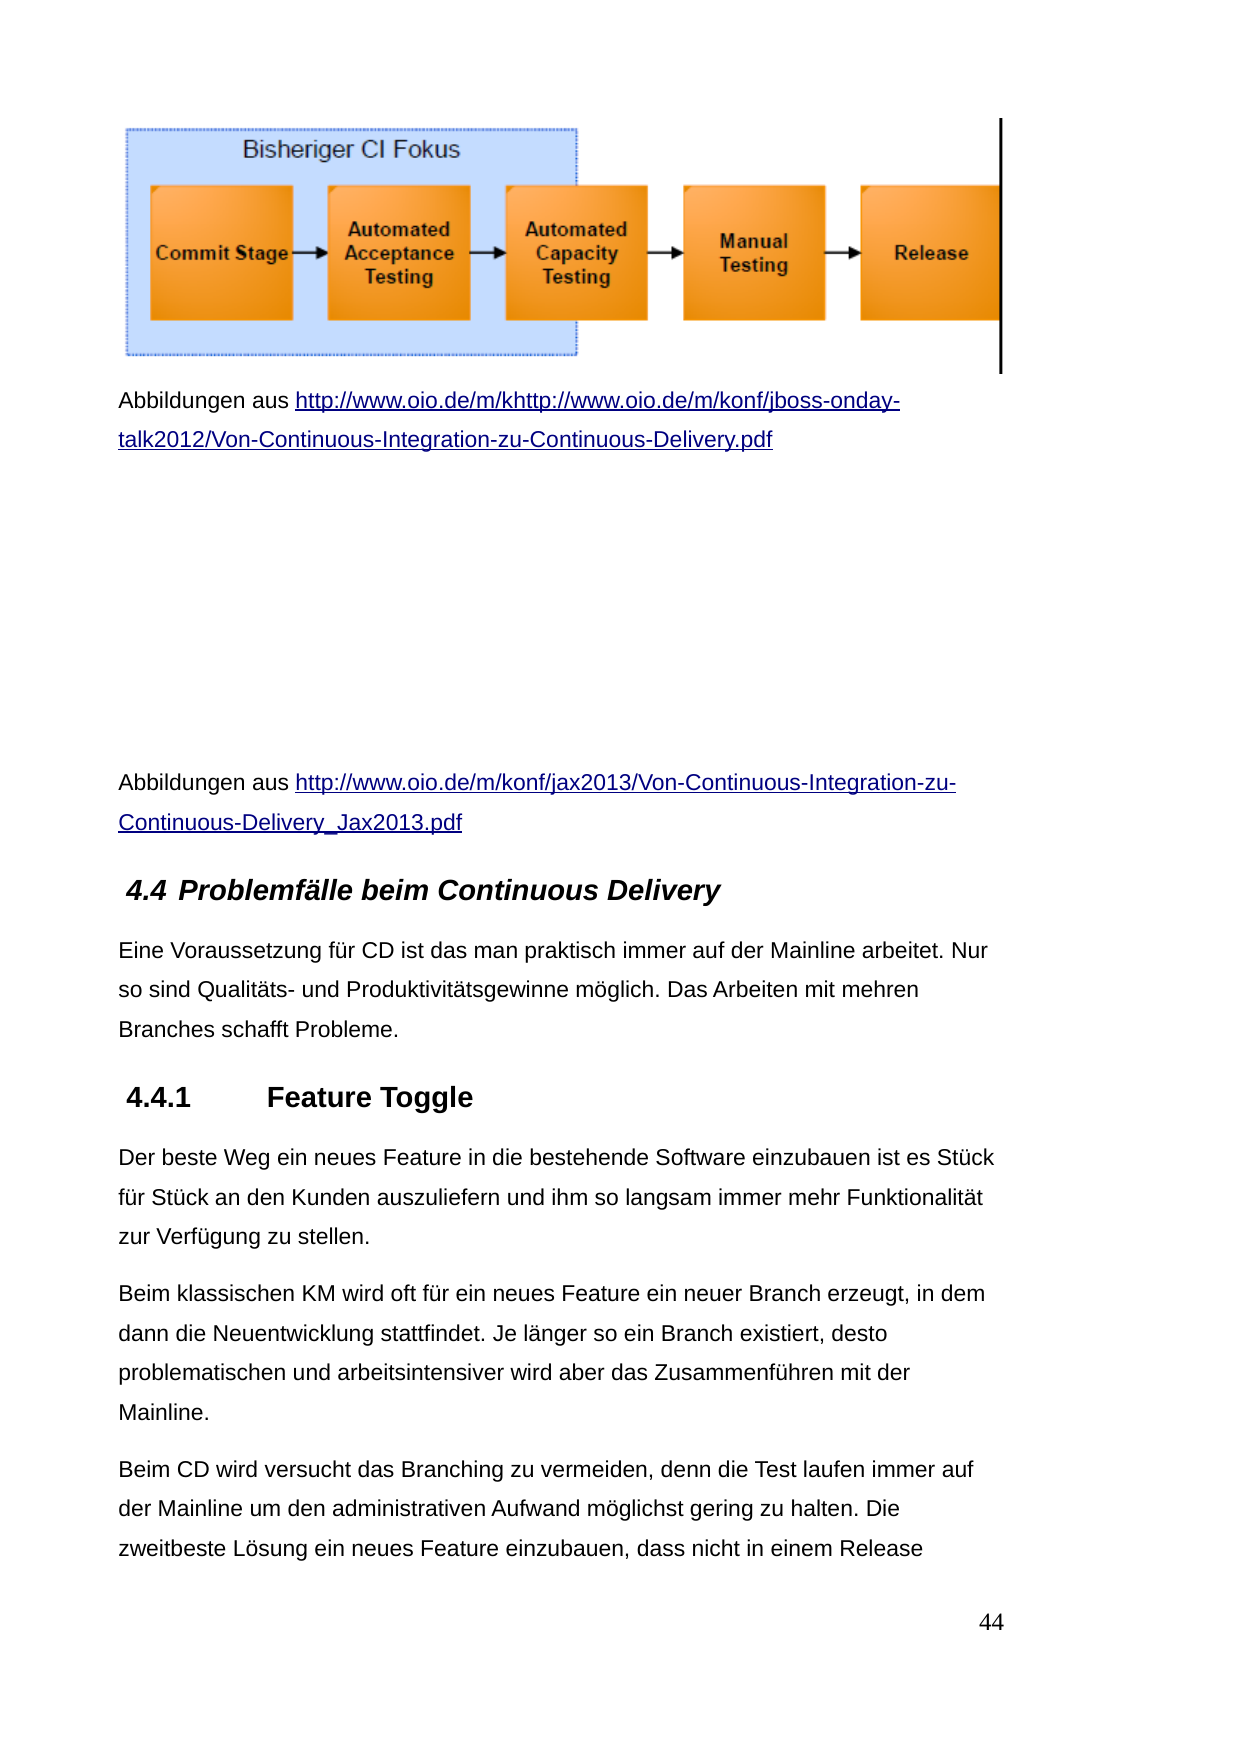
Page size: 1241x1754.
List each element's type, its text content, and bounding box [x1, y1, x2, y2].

text Eine Voraussetzung für CD ist das man praktisch immer auf der Mainline arbeitet. Nur so sind Qualitäts- und Produktivitätsgewinne möglich. Das Arbeiten mit mehren Branches schafft Probleme. [118, 937, 1004, 1042]
subtitle Feature Toggle [118, 1080, 1004, 1114]
text Beim CD wird versucht das Branching zu vermeiden, denn die Test laufen immer auf der Mainline um den administrativen Aufwand möglichst gering zu halten. Die zweitbeste Lösung ein neues Feature einzubauen, dass nicht in einem Release [118, 1456, 1004, 1561]
text Beim klassischen KM wird oft für ein neues Feature ein neuer Branch erzeugt, in dem dann die Neuentwicklung stattfindet. Je länger so ein Branch existiert, desto problematischen und arbeitsintensiver wird aber das Zusammenführen mit der Mainline. [118, 1280, 1004, 1425]
text Abbildungen aus http://www.oio.de/m/konf/jax2013/Von-Continuous-Integration-zu-Continuous-Delivery_Jax2013.pdf [118, 769, 1004, 835]
picture [118, 118, 1004, 374]
text Abbildungen aus http://www.oio.de/m/khttp://www.oio.de/m/konf/jboss-onday-talk2012/Von-Continuous-Integration-zu-Continuous-Delivery.pdf [118, 374, 1004, 452]
subtitle Problemfälle beim Continuous Delivery [118, 873, 1004, 907]
text Der beste Weg ein neues Feature in die bestehende Software einzubauen ist es Stück für Stück an den Kunden auszuliefern und ihm so langsam immer mehr Funktionalität zur Verfügung zu stellen. [118, 1144, 1004, 1249]
